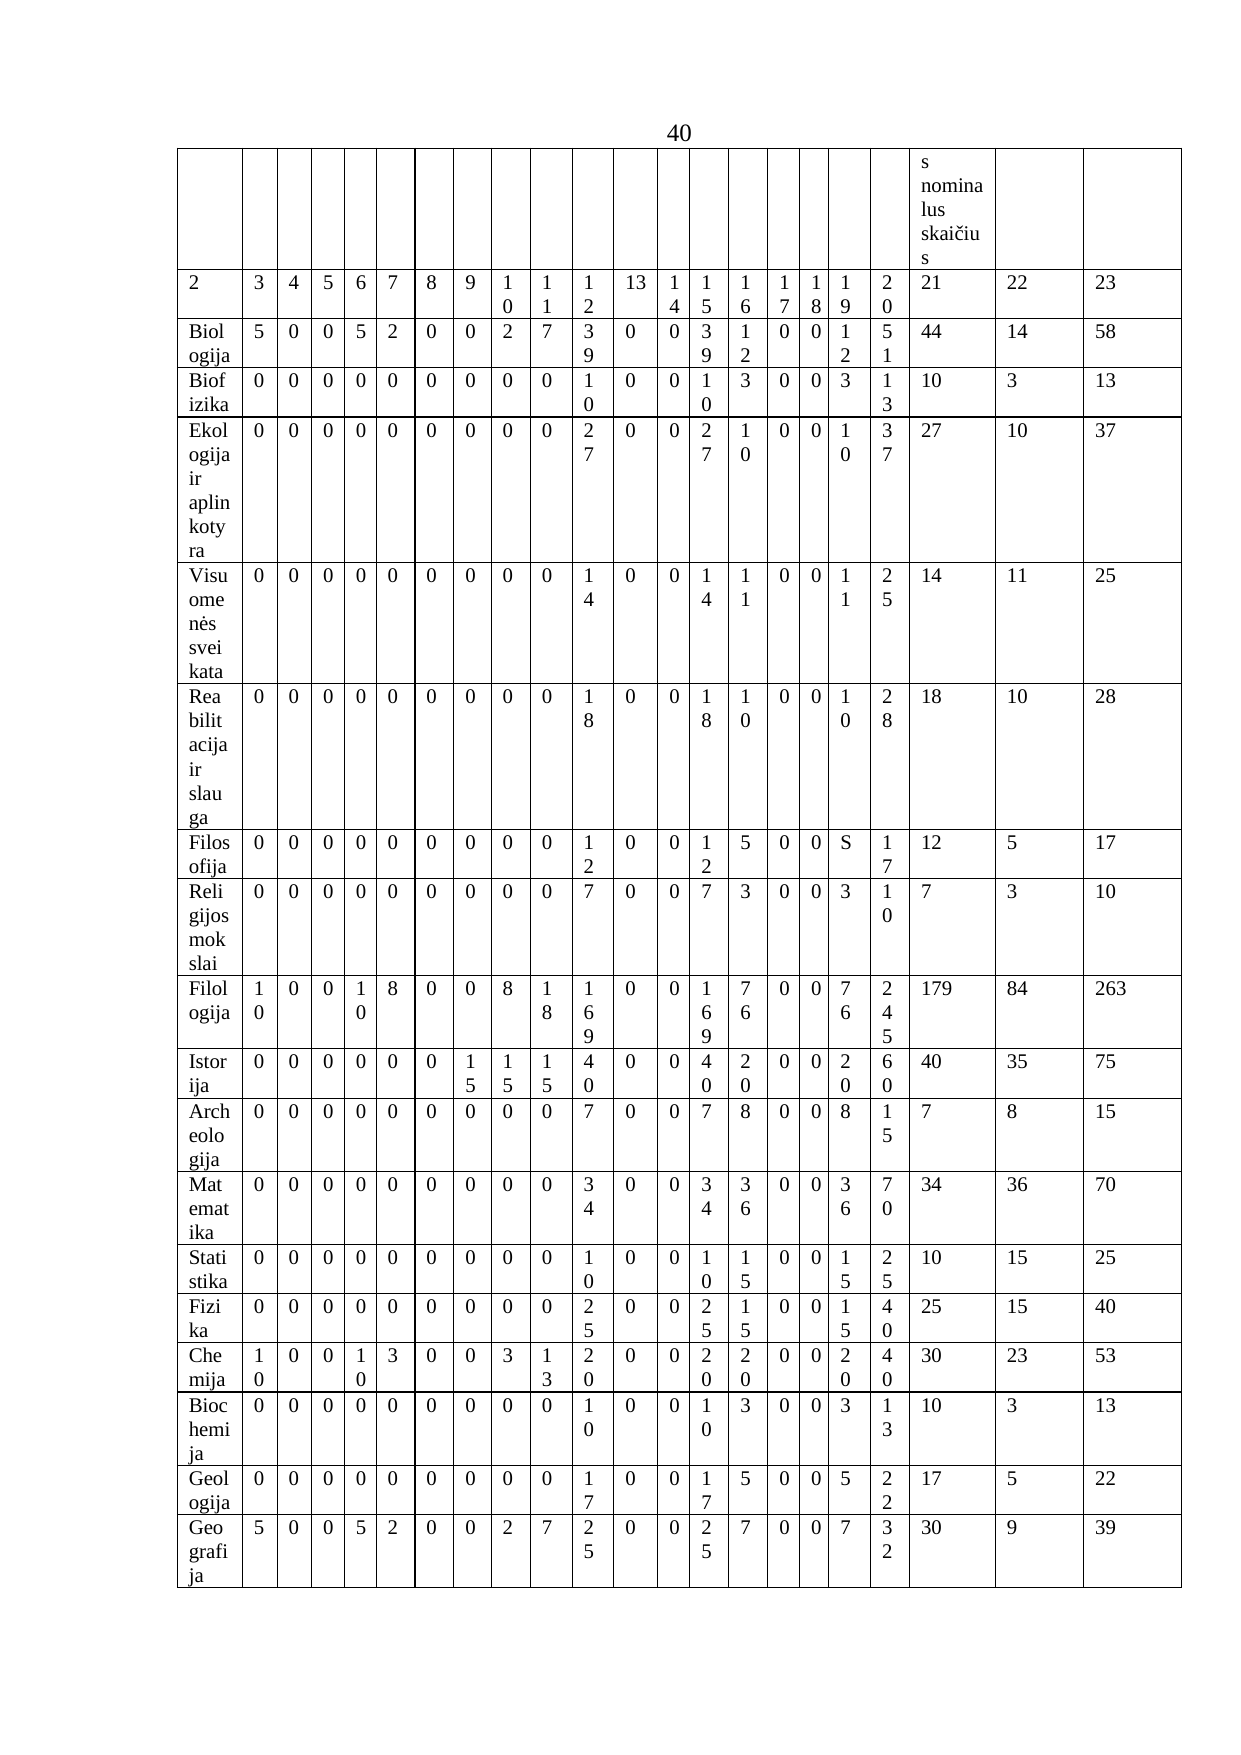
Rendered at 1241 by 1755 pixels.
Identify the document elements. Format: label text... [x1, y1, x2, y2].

table_cell 0 [658, 1466, 689, 1514]
table_cell 0 [658, 1049, 689, 1097]
table_cell 13 [871, 1393, 909, 1465]
table_cell 0 [345, 1049, 376, 1097]
table_cell 10 [690, 1393, 728, 1465]
table_cell 0 [614, 684, 657, 829]
table_cell 0 [614, 1343, 657, 1391]
table_cell 0 [312, 1466, 344, 1514]
table_cell [614, 149, 657, 269]
table_cell 0 [800, 1294, 828, 1342]
table_cell 5 [729, 1466, 767, 1514]
table_cell [416, 149, 453, 269]
table_cell 16 [729, 270, 767, 318]
table_cell 20 [690, 1343, 728, 1391]
table_cell 0 [243, 1294, 277, 1342]
table_cell 14 [573, 563, 613, 683]
table_cell 0 [614, 879, 657, 975]
table_cell [531, 149, 572, 269]
table_cell 13 [871, 368, 909, 416]
table_cell 0 [243, 830, 277, 878]
table_cell 0 [312, 1343, 344, 1391]
table_cell 0 [377, 418, 414, 562]
table_cell 0 [658, 1099, 689, 1171]
table_cell [278, 149, 311, 269]
table_cell 0 [312, 830, 344, 878]
table_cell 0 [377, 830, 414, 878]
table_cell 0 [377, 368, 414, 416]
table_cell 11 [531, 270, 572, 318]
table_cell Statistika [178, 1245, 242, 1293]
table_cell 75 [1084, 1049, 1181, 1097]
table_cell 37 [1084, 418, 1181, 562]
table_cell 25 [690, 1515, 728, 1587]
table_cell 0 [278, 1466, 311, 1514]
table_cell 8 [729, 1099, 767, 1171]
table_cell 0 [416, 319, 453, 367]
table_cell Filosofija [178, 830, 242, 878]
table_cell 3 [829, 1393, 870, 1465]
table_cell 25 [573, 1515, 613, 1587]
table_cell 0 [416, 684, 453, 829]
table_cell 10 [996, 418, 1083, 562]
table_cell 0 [416, 1099, 453, 1171]
table_cell 30 [910, 1343, 995, 1391]
table_cell 40 [871, 1343, 909, 1391]
table_cell 7 [377, 270, 414, 318]
table_cell 0 [614, 418, 657, 562]
table_cell 0 [278, 319, 311, 367]
table_cell 0 [800, 1515, 828, 1587]
table_cell 0 [492, 1099, 530, 1171]
table_cell 0 [345, 563, 376, 683]
table_cell [377, 149, 414, 269]
table_cell 0 [312, 418, 344, 562]
table_cell 0 [345, 1099, 376, 1171]
table_cell Filologija [178, 976, 242, 1048]
table_cell 11 [996, 563, 1083, 683]
table_cell 2 [377, 1515, 414, 1587]
table_cell 0 [658, 684, 689, 829]
table_cell 8 [829, 1099, 870, 1171]
table_cell 25 [690, 1294, 728, 1342]
table_cell 0 [416, 1294, 453, 1342]
table_cell 0 [416, 418, 453, 562]
table_cell 0 [614, 1393, 657, 1465]
table_cell 0 [454, 976, 491, 1048]
table_cell 0 [416, 368, 453, 416]
table_cell 5 [243, 1515, 277, 1587]
table_cell 0 [768, 879, 799, 975]
table_cell 0 [768, 976, 799, 1048]
table_cell 0 [312, 1049, 344, 1097]
table_cell 0 [768, 368, 799, 416]
table_cell 0 [312, 976, 344, 1048]
table_cell 0 [345, 1294, 376, 1342]
table_cell 40 [573, 1049, 613, 1097]
table_cell 0 [278, 1099, 311, 1171]
table_cell 0 [243, 1172, 277, 1244]
table_cell 0 [800, 684, 828, 829]
table_cell [768, 149, 799, 269]
table_cell 3 [729, 879, 767, 975]
table_cell 0 [416, 1515, 453, 1587]
table_cell 0 [614, 1099, 657, 1171]
table_cell 0 [658, 976, 689, 1048]
table_cell 0 [454, 1466, 491, 1514]
table_cell 0 [377, 684, 414, 829]
table_cell 0 [278, 1245, 311, 1293]
table_cell 25 [910, 1294, 995, 1342]
table_cell 36 [996, 1172, 1083, 1244]
table_cell 7 [531, 319, 572, 367]
table_cell 19 [829, 270, 870, 318]
table_cell 0 [454, 1343, 491, 1391]
table_cell 3 [996, 368, 1083, 416]
table_cell 0 [658, 368, 689, 416]
table_cell 0 [800, 319, 828, 367]
table_cell 11 [729, 563, 767, 683]
table_cell 0 [658, 563, 689, 683]
table_cell 0 [243, 1245, 277, 1293]
table_cell 0 [454, 1294, 491, 1342]
table_cell 10 [729, 684, 767, 829]
table_cell 36 [729, 1172, 767, 1244]
table_cell 0 [454, 1245, 491, 1293]
table_cell 0 [658, 319, 689, 367]
table_cell 0 [345, 1172, 376, 1244]
table_cell 18 [910, 684, 995, 829]
table_cell 0 [345, 418, 376, 562]
table_cell 0 [492, 1466, 530, 1514]
table_cell [829, 149, 870, 269]
table_cell 0 [492, 368, 530, 416]
table_cell 15 [729, 1245, 767, 1293]
table_cell 0 [377, 1393, 414, 1465]
table_cell 0 [312, 319, 344, 367]
table_cell 0 [800, 1466, 828, 1514]
table_cell 0 [377, 879, 414, 975]
table_cell 0 [243, 418, 277, 562]
table_cell 8 [416, 270, 453, 318]
table_cell 0 [377, 1049, 414, 1097]
table_cell 10 [996, 684, 1083, 829]
table_cell 0 [454, 1515, 491, 1587]
table_cell 0 [658, 1245, 689, 1293]
table_cell 0 [800, 418, 828, 562]
table_cell 0 [454, 368, 491, 416]
table_cell 0 [278, 418, 311, 562]
table_cell 0 [800, 563, 828, 683]
table_cell [1084, 149, 1181, 269]
table_cell 10 [573, 1245, 613, 1293]
table_cell 22 [996, 270, 1083, 318]
table_cell 169 [573, 976, 613, 1048]
table_cell 51 [871, 319, 909, 367]
table_cell 7 [690, 1099, 728, 1171]
table_cell 84 [996, 976, 1083, 1048]
table_cell 0 [768, 563, 799, 683]
table_cell 0 [614, 319, 657, 367]
table_cell Chemija [178, 1343, 242, 1391]
table_cell 0 [416, 976, 453, 1048]
table_cell 0 [768, 319, 799, 367]
table_cell 8 [377, 976, 414, 1048]
table_cell 0 [531, 684, 572, 829]
table_cell Reabilitacija ir slauga [178, 684, 242, 829]
table_cell [996, 149, 1083, 269]
table_cell 17 [910, 1466, 995, 1514]
table_cell 0 [345, 1393, 376, 1465]
table_cell 0 [278, 1049, 311, 1097]
table_cell 7 [573, 879, 613, 975]
table_cell 263 [1084, 976, 1181, 1048]
table_cell 0 [492, 418, 530, 562]
table_cell 0 [658, 1515, 689, 1587]
table_cell 14 [996, 319, 1083, 367]
table_cell 15 [729, 1294, 767, 1342]
table_cell 0 [800, 1099, 828, 1171]
table_cell 23 [996, 1343, 1083, 1391]
table_cell 3 [492, 1343, 530, 1391]
table_cell 0 [416, 1049, 453, 1097]
table_cell 0 [492, 830, 530, 878]
table_cell 70 [871, 1172, 909, 1244]
table_cell 0 [345, 879, 376, 975]
table_cell 20 [729, 1049, 767, 1097]
table_cell 0 [345, 830, 376, 878]
table_cell 0 [243, 1049, 277, 1097]
table_cell 27 [910, 418, 995, 562]
table_cell 2 [377, 319, 414, 367]
table_cell 0 [768, 1393, 799, 1465]
table_cell 5 [996, 830, 1083, 878]
table_cell 0 [345, 1245, 376, 1293]
table_cell 10 [243, 976, 277, 1048]
table_cell 0 [658, 418, 689, 562]
table_cell 0 [531, 1099, 572, 1171]
table_cell 0 [531, 563, 572, 683]
table_cell 25 [871, 563, 909, 683]
table_cell 3 [996, 879, 1083, 975]
table_cell 34 [573, 1172, 613, 1244]
table_cell 0 [768, 830, 799, 878]
table_cell 0 [243, 368, 277, 416]
table_cell 17 [1084, 830, 1181, 878]
table_cell 0 [658, 1343, 689, 1391]
table_cell 0 [614, 1466, 657, 1514]
table_cell 0 [614, 1049, 657, 1097]
table_cell 25 [573, 1294, 613, 1342]
table_cell 39 [1084, 1515, 1181, 1587]
table_cell Fizika [178, 1294, 242, 1342]
table_cell 0 [614, 563, 657, 683]
table_cell 40 [871, 1294, 909, 1342]
table_cell 34 [910, 1172, 995, 1244]
table_cell 5 [312, 270, 344, 318]
table_cell [492, 149, 530, 269]
table_cell [871, 149, 909, 269]
table_cell 0 [416, 1245, 453, 1293]
table_cell 0 [768, 1343, 799, 1391]
table_cell 0 [492, 1172, 530, 1244]
table_cell [454, 149, 491, 269]
table_cell 7 [690, 879, 728, 975]
table_cell Ekologija ir aplinkotyra [178, 418, 242, 562]
table_cell 10 [345, 1343, 376, 1391]
table_cell 7 [910, 879, 995, 975]
table_cell 0 [312, 684, 344, 829]
table_cell 20 [729, 1343, 767, 1391]
table_cell 0 [531, 879, 572, 975]
table_cell 0 [531, 1172, 572, 1244]
table_cell 3 [829, 879, 870, 975]
table_cell [800, 149, 828, 269]
table_cell 0 [312, 368, 344, 416]
table_cell 10 [829, 418, 870, 562]
table_cell 0 [658, 830, 689, 878]
table_cell 0 [531, 1294, 572, 1342]
table_cell 0 [278, 830, 311, 878]
table_cell 0 [416, 1466, 453, 1514]
table_cell 10 [573, 1393, 613, 1465]
table_cell Visuomenės sveikata [178, 563, 242, 683]
table_cell 12 [829, 319, 870, 367]
table_cell 0 [768, 418, 799, 562]
table_cell 0 [312, 1172, 344, 1244]
table_cell 10 [871, 879, 909, 975]
table_cell 0 [416, 879, 453, 975]
table_cell 0 [492, 563, 530, 683]
table_cell 0 [278, 1393, 311, 1465]
table_cell 37 [871, 418, 909, 562]
table_cell 0 [454, 1099, 491, 1171]
table_cell 0 [454, 879, 491, 975]
table_cell 20 [829, 1049, 870, 1097]
table_cell [573, 149, 613, 269]
table_cell 0 [531, 1245, 572, 1293]
table_cell 0 [658, 879, 689, 975]
table_cell 10 [910, 368, 995, 416]
table_cell 15 [996, 1245, 1083, 1293]
table_cell Religijos mokslai [178, 879, 242, 975]
table_cell 0 [278, 976, 311, 1048]
table_cell 0 [800, 879, 828, 975]
table_cell 4 [278, 270, 311, 318]
table_cell 0 [416, 830, 453, 878]
table_cell 0 [531, 1393, 572, 1465]
table_cell 13 [531, 1343, 572, 1391]
table_cell 18 [800, 270, 828, 318]
table_cell 0 [416, 1393, 453, 1465]
table_cell 0 [614, 976, 657, 1048]
table_cell 0 [658, 1172, 689, 1244]
table_cell [729, 149, 767, 269]
table_cell 39 [573, 319, 613, 367]
table_cell 0 [768, 1049, 799, 1097]
table_cell 0 [345, 1466, 376, 1514]
table_cell 0 [800, 1393, 828, 1465]
table_cell [243, 149, 277, 269]
table_cell 13 [1084, 368, 1181, 416]
table_cell 15 [531, 1049, 572, 1097]
table_cell 9 [454, 270, 491, 318]
table_cell 14 [690, 563, 728, 683]
table_cell 0 [614, 1172, 657, 1244]
table_cell 10 [910, 1245, 995, 1293]
table_cell 0 [800, 830, 828, 878]
table_cell 0 [531, 368, 572, 416]
table_cell 0 [377, 1099, 414, 1171]
table_cell 0 [768, 1172, 799, 1244]
table_cell [312, 149, 344, 269]
table_cell 9 [996, 1515, 1083, 1587]
table_cell 0 [454, 418, 491, 562]
table_cell 0 [614, 830, 657, 878]
table_cell 0 [377, 1245, 414, 1293]
table_cell 0 [492, 1294, 530, 1342]
table_cell 11 [829, 563, 870, 683]
table_cell 0 [278, 1294, 311, 1342]
table_cell 0 [614, 1245, 657, 1293]
table_cell 2 [492, 319, 530, 367]
table_cell 15 [829, 1294, 870, 1342]
table_cell 10 [492, 270, 530, 318]
table_cell 0 [312, 1294, 344, 1342]
table_cell 12 [573, 270, 613, 318]
table_cell s nominalus skaičius [910, 149, 995, 269]
table_cell 12 [690, 830, 728, 878]
table_cell 10 [1084, 879, 1181, 975]
table_cell 40 [690, 1049, 728, 1097]
table_cell 12 [729, 319, 767, 367]
table_cell 10 [690, 1245, 728, 1293]
table_cell 32 [871, 1515, 909, 1587]
table_cell 0 [416, 1343, 453, 1391]
table_cell 18 [531, 976, 572, 1048]
table_cell 0 [312, 563, 344, 683]
table_cell 14 [658, 270, 689, 318]
table_cell 27 [573, 418, 613, 562]
table_cell 0 [800, 976, 828, 1048]
table_cell 0 [800, 1245, 828, 1293]
table_cell 36 [829, 1172, 870, 1244]
table_cell 0 [312, 1245, 344, 1293]
table_cell Biologija [178, 319, 242, 367]
table_cell 15 [492, 1049, 530, 1097]
table_cell 10 [243, 1343, 277, 1391]
table_cell 21 [910, 270, 995, 318]
table_cell 13 [1084, 1393, 1181, 1465]
table_cell 0 [800, 1343, 828, 1391]
table_cell Geografija [178, 1515, 242, 1587]
table_cell 8 [492, 976, 530, 1048]
table_cell 0 [312, 1515, 344, 1587]
table_cell 28 [871, 684, 909, 829]
table_cell 0 [492, 879, 530, 975]
table_cell 7 [729, 1515, 767, 1587]
table_cell 10 [910, 1393, 995, 1465]
table_cell 0 [768, 1099, 799, 1171]
table_cell 0 [278, 368, 311, 416]
table_cell 0 [531, 1466, 572, 1514]
table_cell 20 [829, 1343, 870, 1391]
table_cell 7 [910, 1099, 995, 1171]
table_cell 17 [768, 270, 799, 318]
table_cell 18 [690, 684, 728, 829]
table_cell 0 [768, 1245, 799, 1293]
table_cell 76 [729, 976, 767, 1048]
table_cell 10 [690, 368, 728, 416]
table_cell 76 [829, 976, 870, 1048]
table_cell 35 [996, 1049, 1083, 1097]
table_cell 0 [377, 1466, 414, 1514]
table_cell 0 [243, 879, 277, 975]
table_cell 245 [871, 976, 909, 1048]
table_cell 5 [243, 319, 277, 367]
table_cell [178, 149, 242, 269]
table_cell 53 [1084, 1343, 1181, 1391]
table_cell 15 [1084, 1099, 1181, 1171]
table_cell 58 [1084, 319, 1181, 367]
table_cell 15 [690, 270, 728, 318]
table_cell 7 [829, 1515, 870, 1587]
table_cell 60 [871, 1049, 909, 1097]
table_cell 40 [910, 1049, 995, 1097]
table_cell 7 [531, 1515, 572, 1587]
table_cell 15 [454, 1049, 491, 1097]
table_cell 0 [800, 1049, 828, 1097]
table_cell 15 [996, 1294, 1083, 1342]
table_cell 0 [454, 830, 491, 878]
table_cell 5 [829, 1466, 870, 1514]
table_cell 8 [996, 1099, 1083, 1171]
table_cell 0 [243, 1466, 277, 1514]
table_cell 15 [871, 1099, 909, 1171]
table_cell 10 [729, 418, 767, 562]
table_cell 0 [454, 563, 491, 683]
table_cell 0 [416, 1172, 453, 1244]
table_cell 25 [1084, 563, 1181, 683]
table_cell S [829, 830, 870, 878]
table_cell 0 [658, 1393, 689, 1465]
table_cell 10 [345, 976, 376, 1048]
table_cell 0 [768, 684, 799, 829]
table_cell 0 [278, 684, 311, 829]
table_cell Archeologija [178, 1099, 242, 1171]
table_cell 39 [690, 319, 728, 367]
table_cell 0 [454, 1393, 491, 1465]
table_cell 169 [690, 976, 728, 1048]
table_cell 22 [871, 1466, 909, 1514]
table_cell 0 [454, 319, 491, 367]
table_cell 28 [1084, 684, 1181, 829]
table_cell 179 [910, 976, 995, 1048]
table_cell 0 [278, 1343, 311, 1391]
table_cell 2 [178, 270, 242, 318]
table_cell 0 [531, 830, 572, 878]
table_cell 0 [312, 1393, 344, 1465]
table_cell 27 [690, 418, 728, 562]
table_cell 0 [768, 1294, 799, 1342]
table_cell 0 [278, 1515, 311, 1587]
table_cell 0 [345, 684, 376, 829]
table_cell 3 [243, 270, 277, 318]
table_cell 15 [829, 1245, 870, 1293]
table_cell 0 [454, 684, 491, 829]
table_cell 0 [377, 563, 414, 683]
table_cell Istorija [178, 1049, 242, 1097]
table_cell 0 [416, 563, 453, 683]
table_cell 18 [573, 684, 613, 829]
table_cell 0 [800, 1172, 828, 1244]
table_cell 5 [996, 1466, 1083, 1514]
table_cell 10 [573, 368, 613, 416]
table_cell 0 [345, 368, 376, 416]
table_cell 14 [910, 563, 995, 683]
table_cell [658, 149, 689, 269]
table_cell 3 [729, 368, 767, 416]
table_cell 0 [768, 1515, 799, 1587]
table_cell 0 [658, 1294, 689, 1342]
table_cell 12 [910, 830, 995, 878]
table_cell 0 [278, 879, 311, 975]
table_cell 20 [573, 1343, 613, 1391]
table_cell 0 [531, 418, 572, 562]
table_cell 0 [243, 1099, 277, 1171]
table_cell 0 [243, 1393, 277, 1465]
table_cell 0 [278, 1172, 311, 1244]
table_cell 3 [996, 1393, 1083, 1465]
table_cell 0 [768, 1466, 799, 1514]
table_cell 0 [492, 1393, 530, 1465]
table_cell 0 [278, 563, 311, 683]
table_cell 0 [243, 563, 277, 683]
table_cell 17 [690, 1466, 728, 1514]
table_cell 0 [377, 1172, 414, 1244]
table_cell 3 [377, 1343, 414, 1391]
table_cell 12 [573, 830, 613, 878]
table_cell Biochemija [178, 1393, 242, 1465]
table_cell [690, 149, 728, 269]
table_cell [345, 149, 376, 269]
table_cell 13 [614, 270, 657, 318]
table_cell 0 [454, 1172, 491, 1244]
table_cell 17 [573, 1466, 613, 1514]
table_cell 7 [573, 1099, 613, 1171]
table_cell 0 [492, 1245, 530, 1293]
table_cell 3 [729, 1393, 767, 1465]
table_cell 44 [910, 319, 995, 367]
table_cell 20 [871, 270, 909, 318]
table_cell Geologija [178, 1466, 242, 1514]
table_cell 0 [614, 1515, 657, 1587]
table_cell 34 [690, 1172, 728, 1244]
table_cell 5 [345, 319, 376, 367]
table_cell Biofizika [178, 368, 242, 416]
table_cell 25 [1084, 1245, 1181, 1293]
table_cell 23 [1084, 270, 1181, 318]
table_cell 0 [614, 1294, 657, 1342]
table_cell 0 [312, 1099, 344, 1171]
table_cell 5 [345, 1515, 376, 1587]
table_cell 0 [492, 684, 530, 829]
table_cell 6 [345, 270, 376, 318]
table_cell 5 [729, 830, 767, 878]
table_cell 25 [871, 1245, 909, 1293]
table_cell 10 [829, 684, 870, 829]
table_cell 70 [1084, 1172, 1181, 1244]
table_cell 0 [243, 684, 277, 829]
table_cell 2 [492, 1515, 530, 1587]
table_cell Matematika [178, 1172, 242, 1244]
table_cell 17 [871, 830, 909, 878]
table_cell 30 [910, 1515, 995, 1587]
table_cell 0 [377, 1294, 414, 1342]
table_cell 0 [312, 879, 344, 975]
table_cell 3 [829, 368, 870, 416]
table_cell 22 [1084, 1466, 1181, 1514]
table_cell 0 [614, 368, 657, 416]
table_cell 0 [800, 368, 828, 416]
table_cell 40 [1084, 1294, 1181, 1342]
